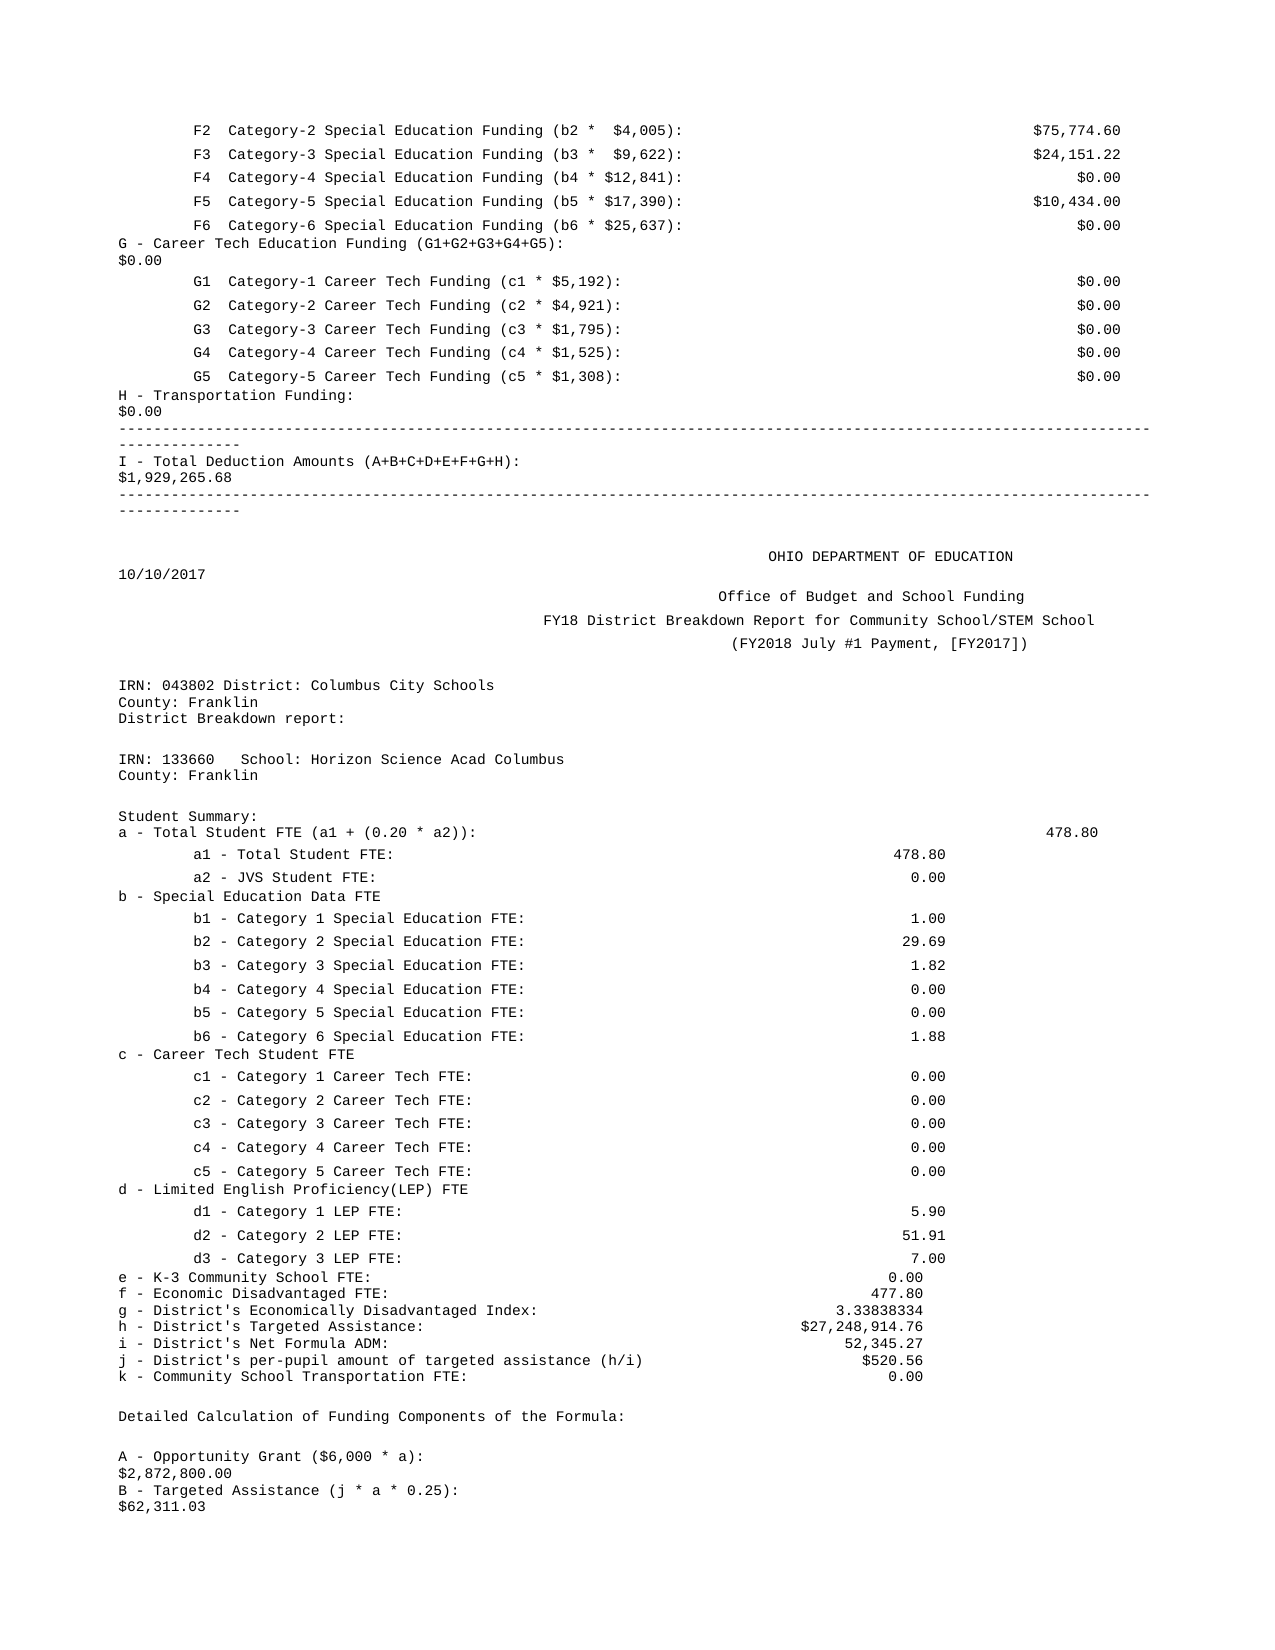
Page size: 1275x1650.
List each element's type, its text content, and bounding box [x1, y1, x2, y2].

text F5 Category-5 Special Education Funding (b5 * $17,390): $10,434.00 [118, 189, 1157, 213]
text F3 Category-3 Special Education Funding (b3 * $9,622): $24,151.22 [118, 142, 1157, 165]
text G1 Category-1 Career Tech Funding (c1 * $5,192): $0.00 [118, 269, 1157, 293]
text c4 - Category 4 Career Tech FTE: 0.00 [118, 1135, 1157, 1159]
text a1 - Total Student FTE: 478.80 [118, 842, 1157, 866]
text c3 - Category 3 Career Tech FTE: 0.00 [118, 1111, 1157, 1135]
text F2 Category-2 Special Education Funding (b2 * $4,005): $75,774.60 [118, 118, 1157, 142]
text IRN: 043802 District: Columbus City Schools County: Franklin [118, 679, 1157, 712]
text c2 - Category 2 Career Tech FTE: 0.00 [118, 1088, 1157, 1111]
text a - Total Student FTE (a1 + (0.20 * a2)): 478.80 [118, 825, 1157, 842]
text ------------------------------------------------------------------------------------------------------------------------------------ [118, 421, 1157, 454]
text I - Total Deduction Amounts (A+B+C+D+E+F+G+H): $1,929,265.68 [118, 454, 1157, 487]
text d1 - Category 1 LEP FTE: 5.90 [118, 1199, 1157, 1223]
text IRN: 133660 School: Horizon Science Acad Columbus County: Franklin [118, 752, 1157, 785]
text e - K-3 Community School FTE: 0.00 [118, 1270, 1157, 1286]
text G3 Category-3 Career Tech Funding (c3 * $1,795): $0.00 [118, 317, 1157, 340]
text b - Special Education Data FTE [118, 889, 1157, 906]
text d2 - Category 2 LEP FTE: 51.91 [118, 1223, 1157, 1246]
text b2 - Category 2 Special Education FTE: 29.69 [118, 929, 1157, 953]
text (FY2018 July #1 Payment, [FY2017]) [118, 631, 1157, 655]
text b4 - Category 4 Special Education FTE: 0.00 [118, 977, 1157, 1000]
text H - Transportation Funding: $0.00 [118, 388, 1157, 421]
text c1 - Category 1 Career Tech FTE: 0.00 [118, 1064, 1157, 1088]
text G2 Category-2 Career Tech Funding (c2 * $4,921): $0.00 [118, 293, 1157, 317]
text B - Targeted Assistance (j * a * 0.25): $62,311.03 [118, 1483, 1157, 1516]
text k - Community School Transportation FTE: 0.00 [118, 1369, 1157, 1386]
text d3 - Category 3 LEP FTE: 7.00 [118, 1246, 1157, 1270]
text F6 Category-6 Special Education Funding (b6 * $25,637): $0.00 [118, 213, 1157, 236]
text j - District's per-pupil amount of targeted assistance (h/i) $520.56 [118, 1353, 1157, 1369]
text Office of Budget and School Funding [118, 584, 1157, 608]
text a2 - JVS Student FTE: 0.00 [118, 866, 1157, 889]
text h - District's Targeted Assistance: $27,248,914.76 [118, 1319, 1157, 1336]
text c5 - Category 5 Career Tech FTE: 0.00 [118, 1159, 1157, 1182]
text i - District's Net Formula ADM: 52,345.27 [118, 1336, 1157, 1353]
text A - Opportunity Grant ($6,000 * a): $2,872,800.00 [118, 1450, 1157, 1483]
text d - Limited English Proficiency(LEP) FTE [118, 1182, 1157, 1199]
text ------------------------------------------------------------------------------------------------------------------------------------ [118, 487, 1157, 520]
text OHIO DEPARTMENT OF EDUCATION 10/10/2017 [118, 544, 1157, 584]
text FY18 District Breakdown Report for Community School/STEM School [118, 608, 1157, 631]
text g - District's Economically Disadvantaged Index: 3.33838334 [118, 1303, 1157, 1319]
text b5 - Category 5 Special Education FTE: 0.00 [118, 1000, 1157, 1024]
text b1 - Category 1 Special Education FTE: 1.00 [118, 906, 1157, 929]
text G - Career Tech Education Funding (G1+G2+G3+G4+G5): $0.00 [118, 236, 1157, 269]
text b6 - Category 6 Special Education FTE: 1.88 [118, 1024, 1157, 1048]
text G5 Category-5 Career Tech Funding (c5 * $1,308): $0.00 [118, 364, 1157, 388]
text F4 Category-4 Special Education Funding (b4 * $12,841): $0.00 [118, 165, 1157, 189]
text Student Summary: [118, 809, 1157, 825]
text G4 Category-4 Career Tech Funding (c4 * $1,525): $0.00 [118, 340, 1157, 364]
text Detailed Calculation of Funding Components of the Formula: [118, 1409, 1157, 1426]
text f - Economic Disadvantaged FTE: 477.80 [118, 1286, 1157, 1303]
text b3 - Category 3 Special Education FTE: 1.82 [118, 953, 1157, 977]
text District Breakdown report: [118, 712, 1157, 728]
text c - Career Tech Student FTE [118, 1048, 1157, 1064]
